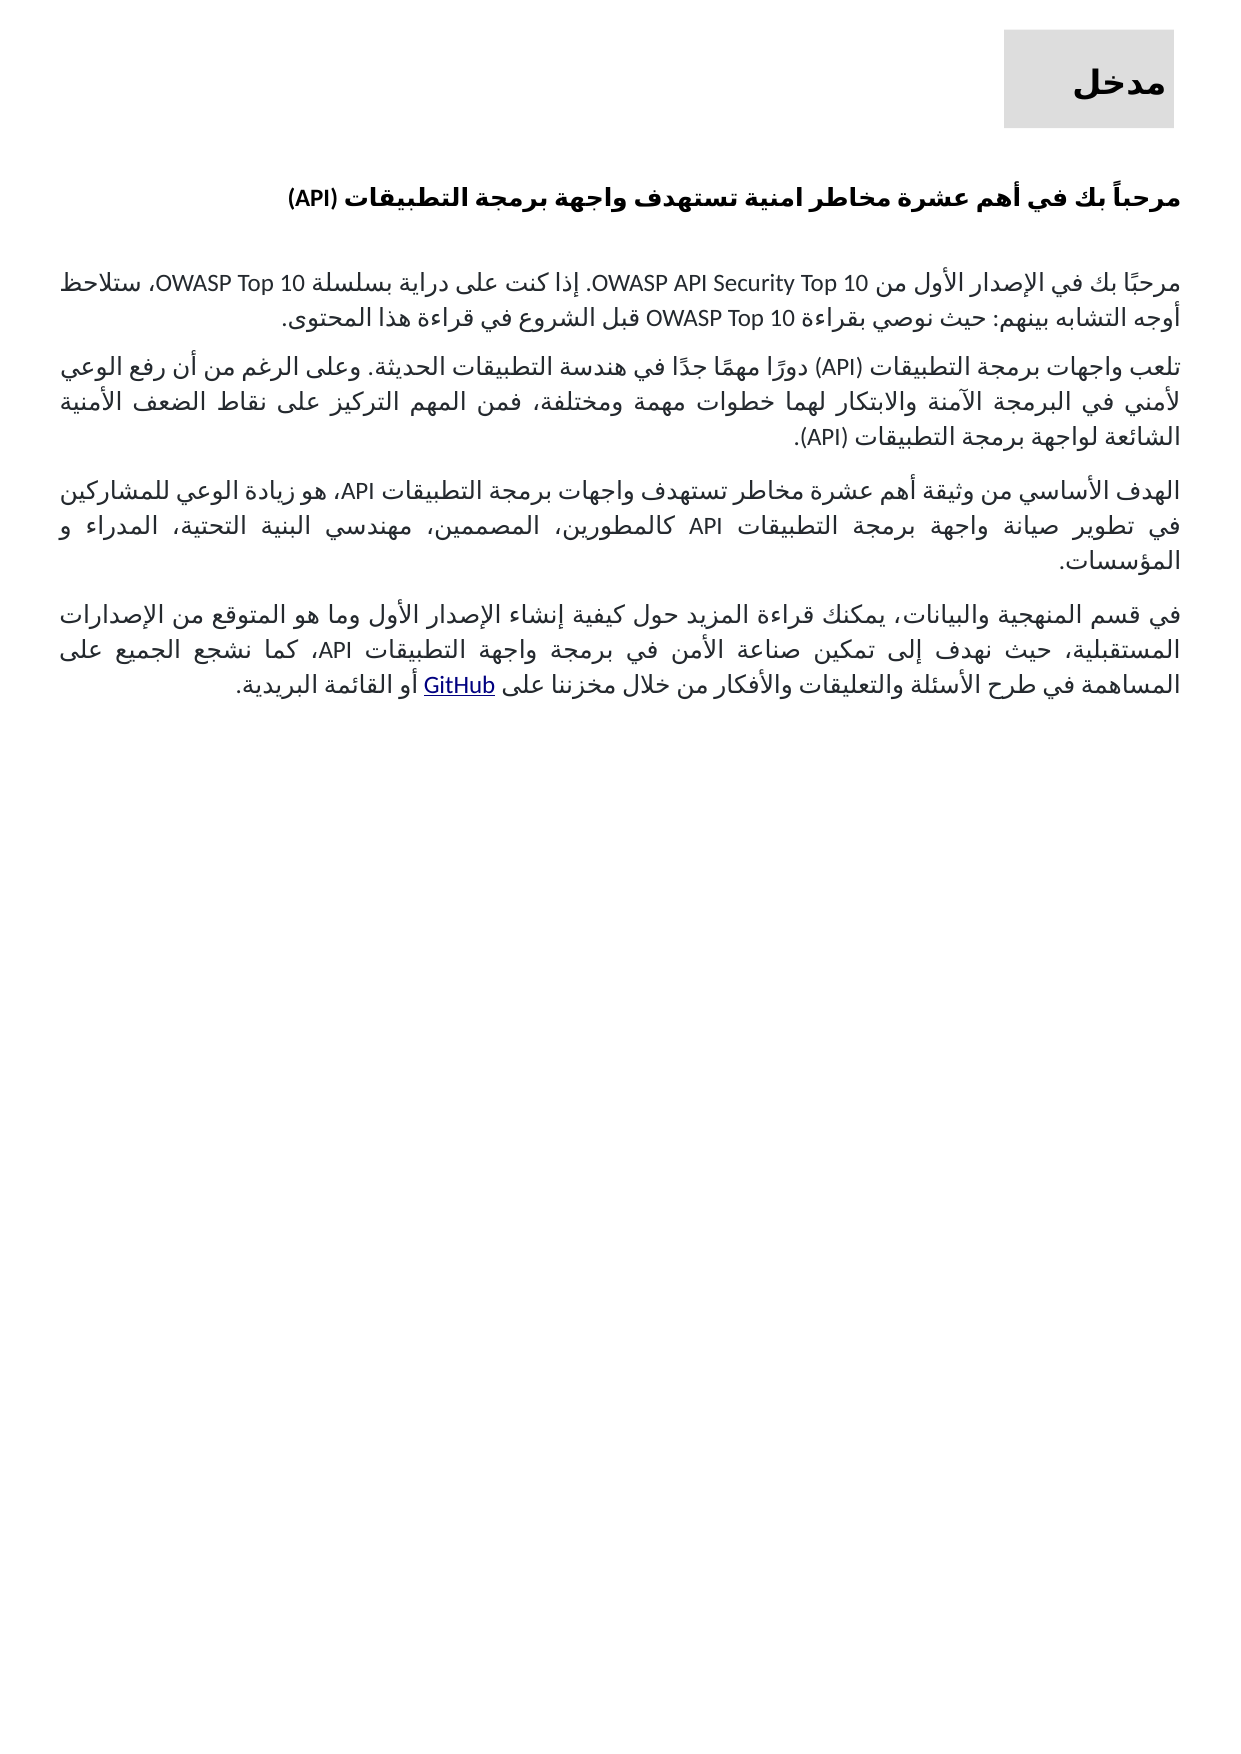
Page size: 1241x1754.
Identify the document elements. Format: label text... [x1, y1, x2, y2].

text الهدف الأساسي من وثيقة أهم عشرة مخاطر تستهدف واجهات برمجة التطبيقات API، هو زيادة الوعي للمشاركين في تطوير صيانة واجهة برمجة التطبيقات API كالمطورين، المصممين، مهندسي البنية التحتية، المدراء و المؤسسات. [59, 475, 1181, 576]
text في قسم المنهجية والبيانات، يمكنك قراءة المزيد حول كيفية إنشاء الإصدار الأول وما هو المتوقع من الإصدارات المستقبلية، حيث نهدف إلى تمكين صناعة الأمن في برمجة واجهة التطبيقات API، كما نشجع الجميع على المساهمة في طرح الأسئلة والتعليقات والأفكار من خلال مخزننا على GitHub أو القائمة البريدية. [59, 599, 1181, 699]
text مرحبًا بك في الإصدار الأول من OWASP API Security Top 10. إذا كنت على دراية بسلسلة OWASP Top 10، ستلاحظ أوجه التشابه بينهم: حيث نوصي بقراءة OWASP Top 10 قبل الشروع في قراءة هذا المحتوى. [59, 232, 1181, 332]
text مرحباً بك في أهم عشرة مخاطر امنية تستهدف واجهة برمجة التطبيقات (API) [59, 182, 1181, 213]
text تلعب واجهات برمجة التطبيقات (API) دورًا مهمًا جدًا في هندسة التطبيقات الحديثة. وعلى الرغم من أن رفع الوعي لأمني في البرمجة الآمنة والابتكار لهما خطوات مهمة ومختلفة، فمن المهم التركيز على نقاط الضعف الأمنية الشائعة لواجهة برمجة التطبيقات (API). [59, 351, 1181, 452]
